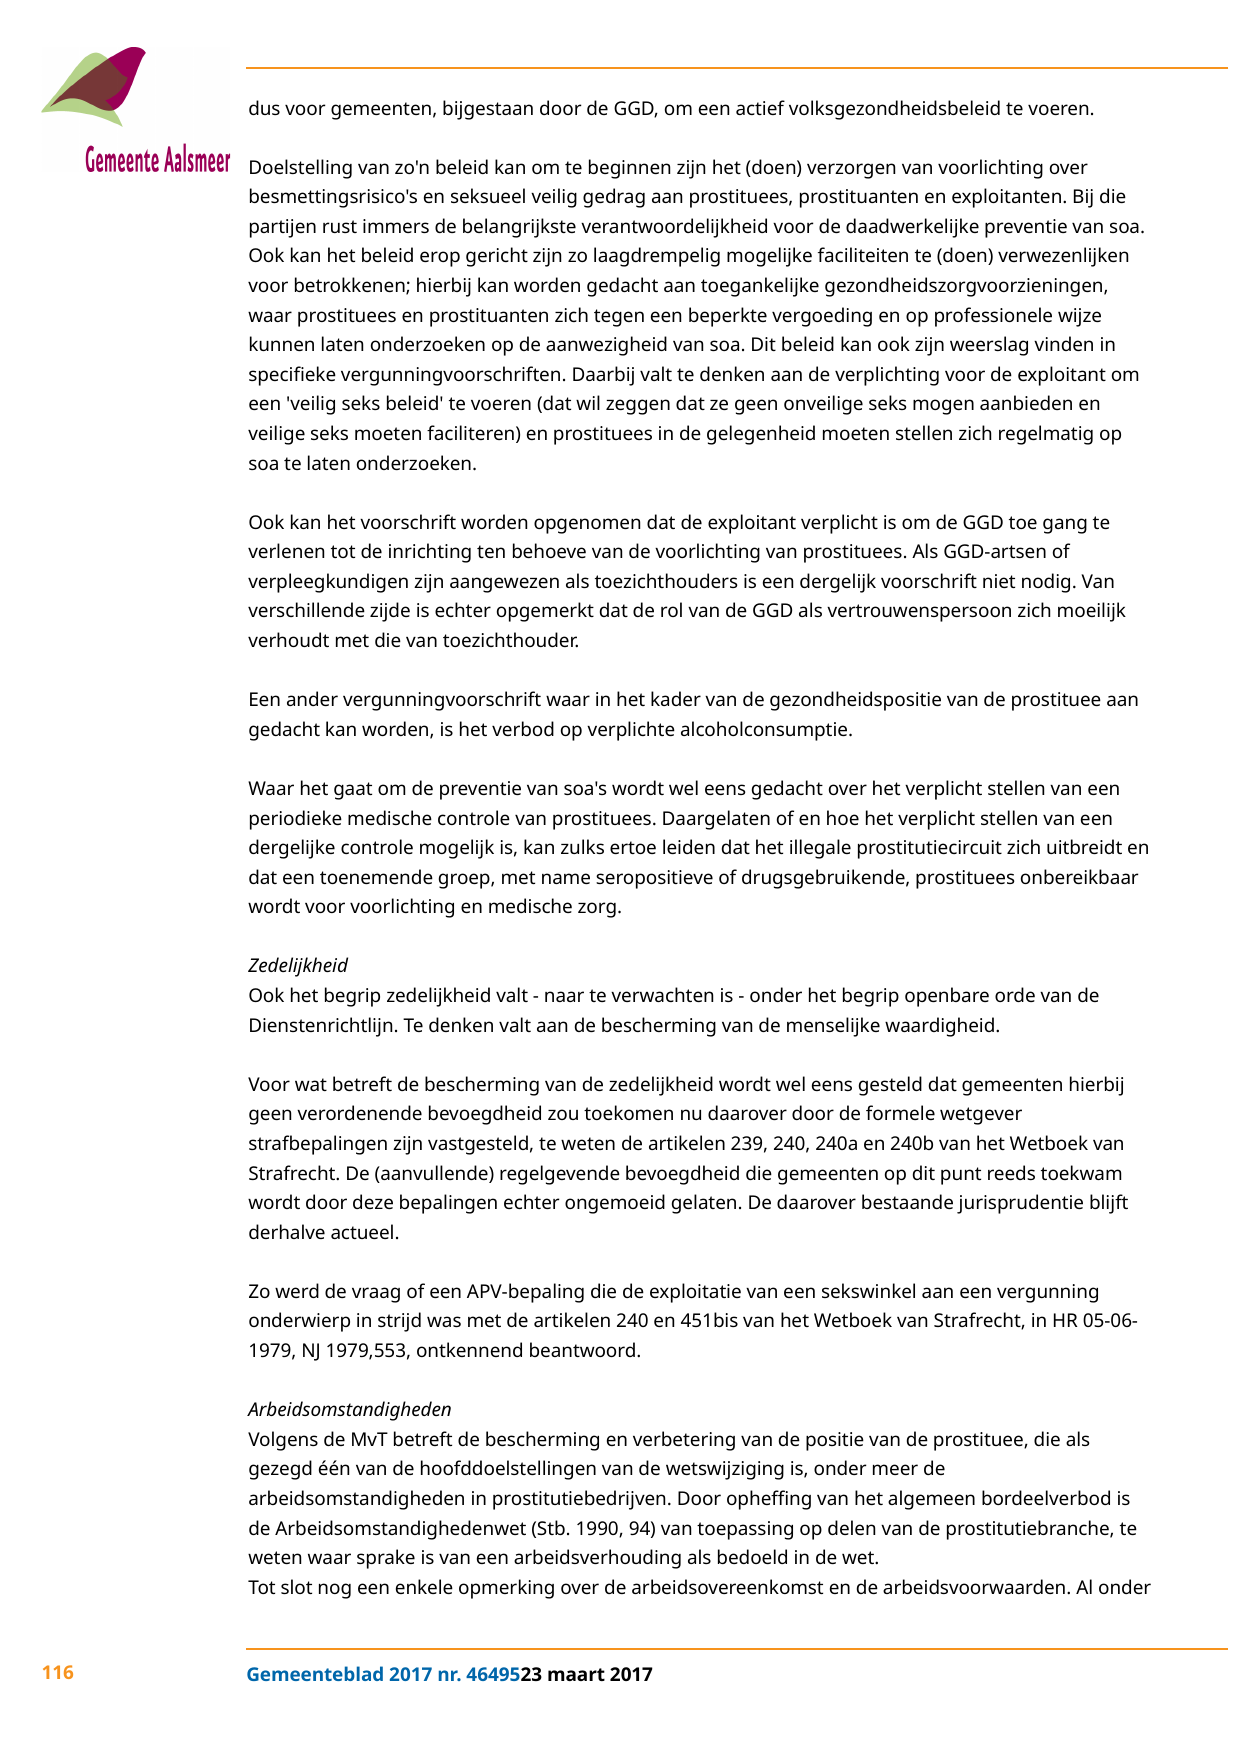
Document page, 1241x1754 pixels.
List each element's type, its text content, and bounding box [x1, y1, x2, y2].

text Waar het gaat om de preventie van soa's wordt wel eens gedacht over het verplicht stellen van een periodieke medische controle van prostituees. Daargelaten of en hoe het verplicht stellen van een dergelijke controle mogelijk is, kan zulks ertoe leiden dat het illegale prostitutiecircuit zich uitbreidt en dat een toenemende groep, met name seropositieve of drugsgebruikende, prostituees onbereikbaar wordt voor voorlichting en medische zorg. [248, 775, 1152, 919]
picture [41, 47, 231, 172]
text Ook het begrip zedelijkheid valt - naar te verwachten is - onder het begrip openbare orde van de Dienstenrichtlijn. Te denken valt aan de bescherming van de menselijke waardigheid. [248, 982, 1152, 1038]
text Voor wat betreft de bescherming van de zedelijkheid wordt wel eens gesteld dat gemeenten hierbij geen verordenende bevoegdheid zou toekomen nu daarover door de formele wetgever strafbepalingen zijn vastgesteld, te weten de artikelen 239, 240, 240a en 240b van het Wetboek van Strafrecht. De (aanvullende) regelgevende bevoegdheid die gemeenten op dit punt reeds toekwam wordt door deze bepalingen echter ongemoeid gelaten. De daarover bestaande jurisprudentie blijft derhalve actueel. [248, 1071, 1152, 1245]
text Een ander vergunningvoorschrift waar in het kader van de gezondheidspositie van de prostituee aan gedacht kan worden, is het verbod op verplichte alcoholconsumptie. [248, 686, 1152, 742]
text Zedelijkheid [248, 953, 1152, 978]
text Arbeidsomstandigheden [248, 1396, 1152, 1422]
text Volgens de MvT betreft de bescherming en verbetering van de positie van de prostituee, die als gezegd één van de hoofddoelstellingen van de wetswijziging is, onder meer de arbeidsomstandigheden in prostitutiebedrijven. Door opheffing van het algemeen bordeelverbod is de Arbeidsomstandighedenwet (Stb. 1990, 94) van toepassing op delen van de prostitutiebranche, te weten waar sprake is van een arbeidsverhouding als bedoeld in de wet. [248, 1426, 1152, 1570]
text Ook kan het voorschrift worden opgenomen dat de exploitant verplicht is om de GGD toe gang te verlenen tot de inrichting ten behoeve van de voorlichting van prostituees. Als GGD-artsen of verpleegkundigen zijn aangewezen als toezichthouders is een dergelijk voorschrift niet nodig. Van verschillende zijde is echter opgemerkt dat de rol van de GGD als vertrouwenspersoon zich moeilijk verhoudt met die van toezichthouder. [248, 509, 1152, 653]
text dus voor gemeenten, bijgestaan door de GGD, om een actief volksgezondheidsbeleid te voeren. [248, 95, 1152, 121]
text Tot slot nog een enkele opmerking over de arbeidsovereenkomst en de arbeidsvoorwaarden. Al onder [248, 1574, 1152, 1600]
text Zo werd de vraag of een APV-bepaling die de exploitatie van een sekswinkel aan een vergunning onderwierp in strijd was met de artikelen 240 en 451bis van het Wetboek van Strafrecht, in HR 05-06-1979, NJ 1979,553, ontkennend beantwoord. [248, 1278, 1152, 1363]
text Doelstelling van zo'n beleid kan om te beginnen zijn het (doen) verzorgen van voorlichting over besmettingsrisico's en seksueel veilig gedrag aan prostituees, prostituanten en exploitanten. Bij die partijen rust immers de belangrijkste verantwoordelijkheid voor de daadwerkelijke preventie van soa. Ook kan het beleid erop gericht zijn zo laagdrempelig mogelijke faciliteiten te (doen) verwezenlijken voor betrokkenen; hierbij kan worden gedacht aan toegankelijke gezondheidszorgvoorzieningen, waar prostituees en prostituanten zich tegen een beperkte vergoeding en op professionele wijze kunnen laten onderzoeken op de aanwezigheid van soa. Dit beleid kan ook zijn weerslag vinden in specifieke vergunningvoorschriften. Daarbij valt te denken aan de verplichting voor de exploitant om een 'veilig seks beleid' te voeren (dat wil zeggen dat ze geen onveilige seks mogen aanbieden en veilige seks moeten faciliteren) en prostituees in de gelegenheid moeten stellen zich regelmatig op soa te laten onderzoeken. [248, 154, 1152, 476]
